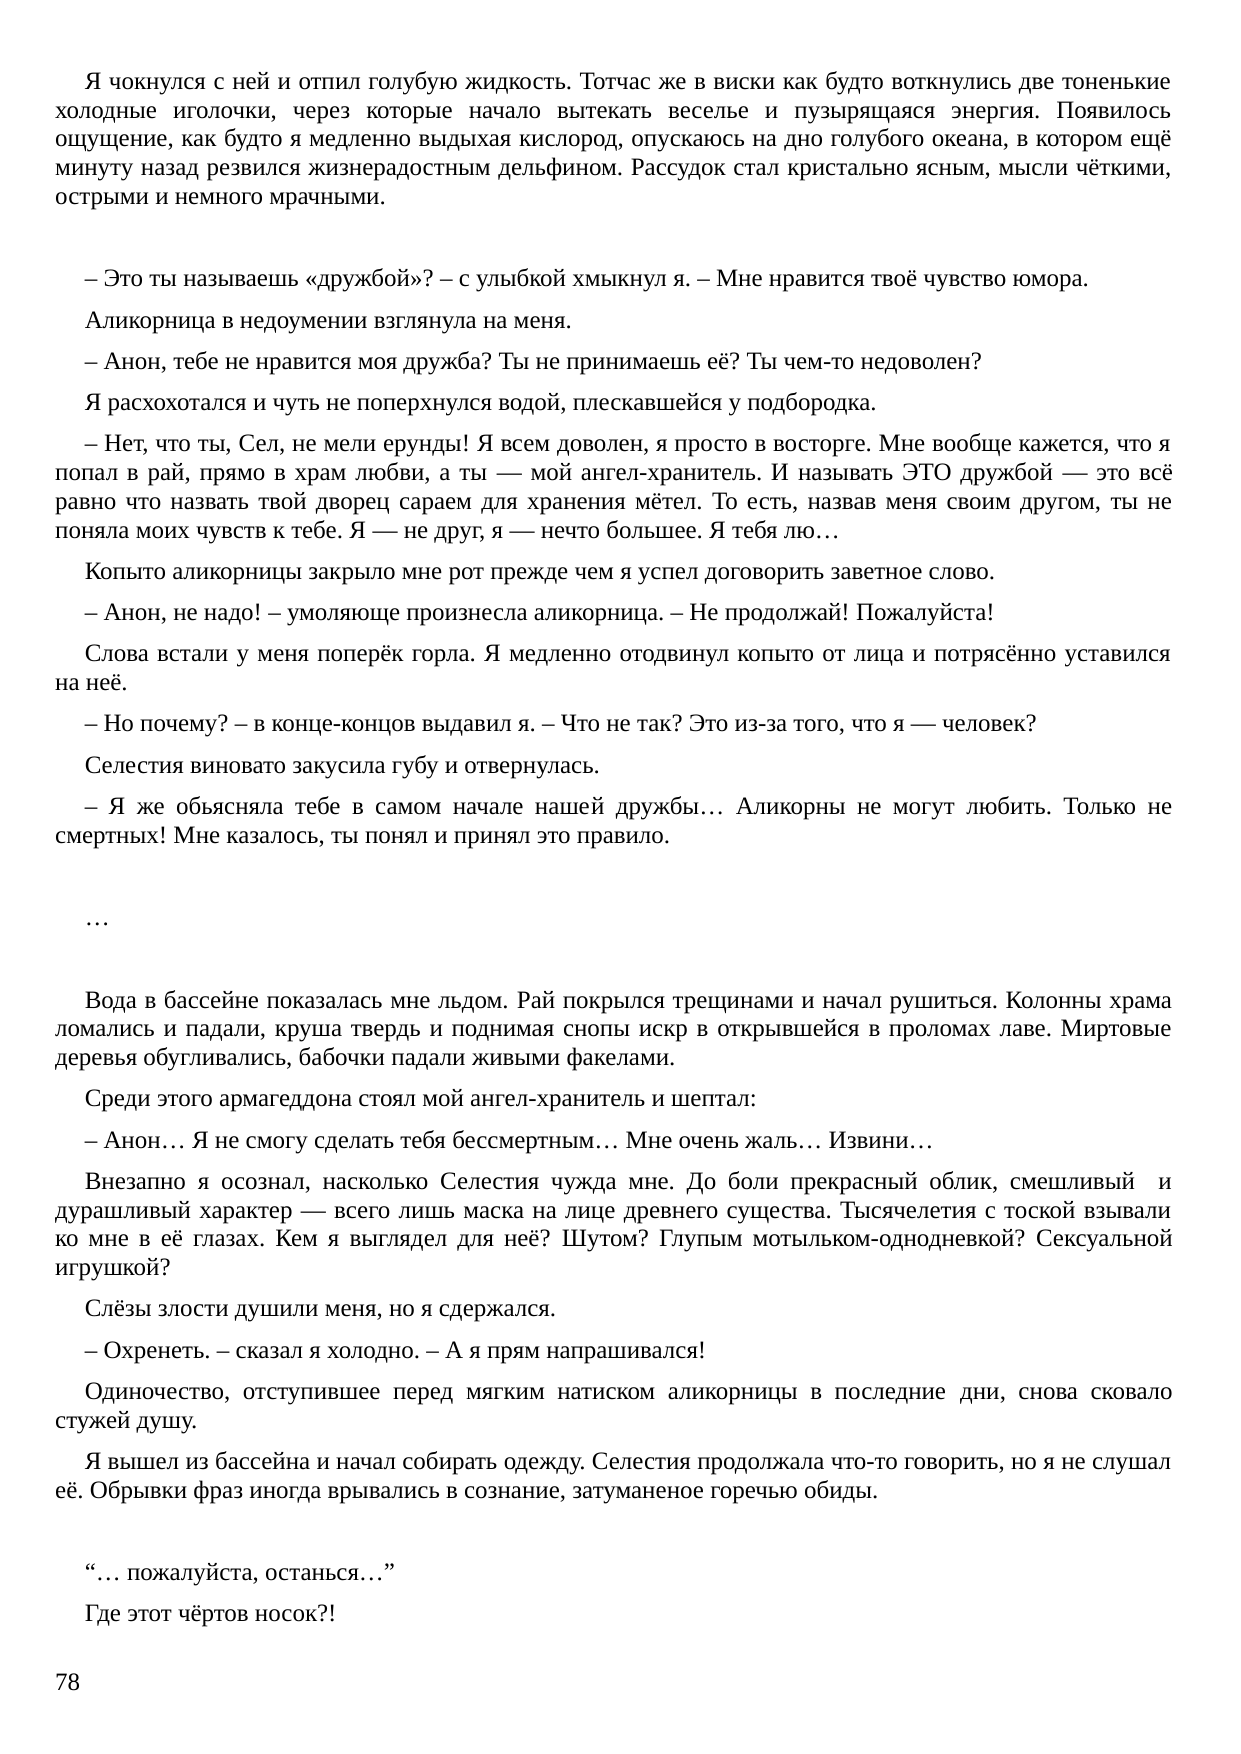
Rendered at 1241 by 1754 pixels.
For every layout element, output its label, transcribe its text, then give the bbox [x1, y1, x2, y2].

text Я вышел из бассейна и начал собирать одежду. Селестия продолжала что-то говорить, но я не слушал её. Обрывки фраз иногда врывались в сознание, затуманеное горечью обиды. [55, 1446, 1173, 1503]
text – Нет, что ты, Сел, не мели ерунды! Я всем доволен, я просто в восторге. Мне вообще кажется, что я попал в рай, прямо в храм любви, а ты — мой ангел-хранитель. И называть ЭТО дружбой — это всё равно что назвать твой дворец сараем для хранения мётел. То есть, назвав меня своим другом, ты не поняла моих чувств к тебе. Я — не друг, я — нечто большее. Я тебя лю… [55, 428, 1173, 543]
text – Я же обьясняла тебе в самом начале нашей дружбы… Аликорны не могут любить. Только не смертных! Мне казалось, ты понял и принял это правило. [55, 791, 1173, 848]
text Аликорница в недоумении взглянула на меня. [55, 305, 1173, 333]
text Внезапно я осознал, насколько Селестия чужда мне. До боли прекрасный облик, смешливый и дурашливый характер — всего лишь маска на лице древнего существа. Тысячелетия с тоской взывали ко мне в её глазах. Кем я выглядел для неё? Шутом? Глупым мотыльком-однодневкой? Сексуальной игрушкой? [55, 1166, 1173, 1281]
text – Анон, не надо! – умоляюще произнесла аликорница. – Не продолжай! Пожалуйста! [55, 597, 1173, 626]
text Я расхохотался и чуть не поперхнулся водой, плескавшейся у подбородка. [55, 387, 1173, 416]
text – Это ты называешь «дружбой»? – с улыбкой хмыкнул я. – Мне нравится твоё чувство юмора. [55, 263, 1173, 292]
text – Но почему? – в конце-концов выдавил я. – Что не так? Это из-за того, что я — человек? [55, 708, 1173, 737]
text Слова встали у меня поперёк горла. Я медленно отодвинул копыто от лица и потрясённо уставился на неё. [55, 638, 1173, 696]
text Вода в бассейне показалась мне льдом. Рай покрылся трещинами и начал рушиться. Колонны храма ломались и падали, круша твердь и поднимая снопы искр в открывшейся в проломах лаве. Миртовые деревья обугливались, бабочки падали живыми факелами. [55, 985, 1173, 1071]
text – Охренеть. – сказал я холодно. – А я прям напрашивался! [55, 1335, 1173, 1363]
text “… пожалуйста, останься…” [55, 1557, 1173, 1586]
text Слёзы злости душили меня, но я сдержался. [55, 1293, 1173, 1322]
text Селестия виновато закусила губу и отвернулась. [55, 750, 1173, 778]
text Одиночество, отступившее перед мягким натиском аликорницы в последние дни, снова сковало стужей душу. [55, 1376, 1173, 1433]
text Копыто аликорницы закрыло мне рот прежде чем я успел договорить заветное слово. [55, 556, 1173, 585]
text Среди этого армагеддона стоял мой ангел-хранитель и шептал: [55, 1083, 1173, 1112]
text Где этот чёртов носок?! [55, 1598, 1173, 1627]
text Я чокнулся с ней и отпил голубую жидкость. Тотчас же в виски как будто воткнулись две тоненькие холодные иголочки, через которые начало вытекать веселье и пузырящаяся энергия. Появилось ощущение, как будто я медленно выдыхая кислород, опускаюсь на дно голубого океана, в котором ещё минуту назад резвился жизнерадостным дельфином. Рассудок стал кристально ясным, мысли чёткими, острыми и немного мрачными. [55, 66, 1173, 210]
text – Анон… Я не смогу сделать тебя бессмертным… Мне очень жаль… Извини… [55, 1125, 1173, 1153]
text … [55, 902, 1173, 931]
text – Анон, тебе не нравится моя дружба? Ты не принимаешь её? Ты чем-то недоволен? [55, 346, 1173, 375]
